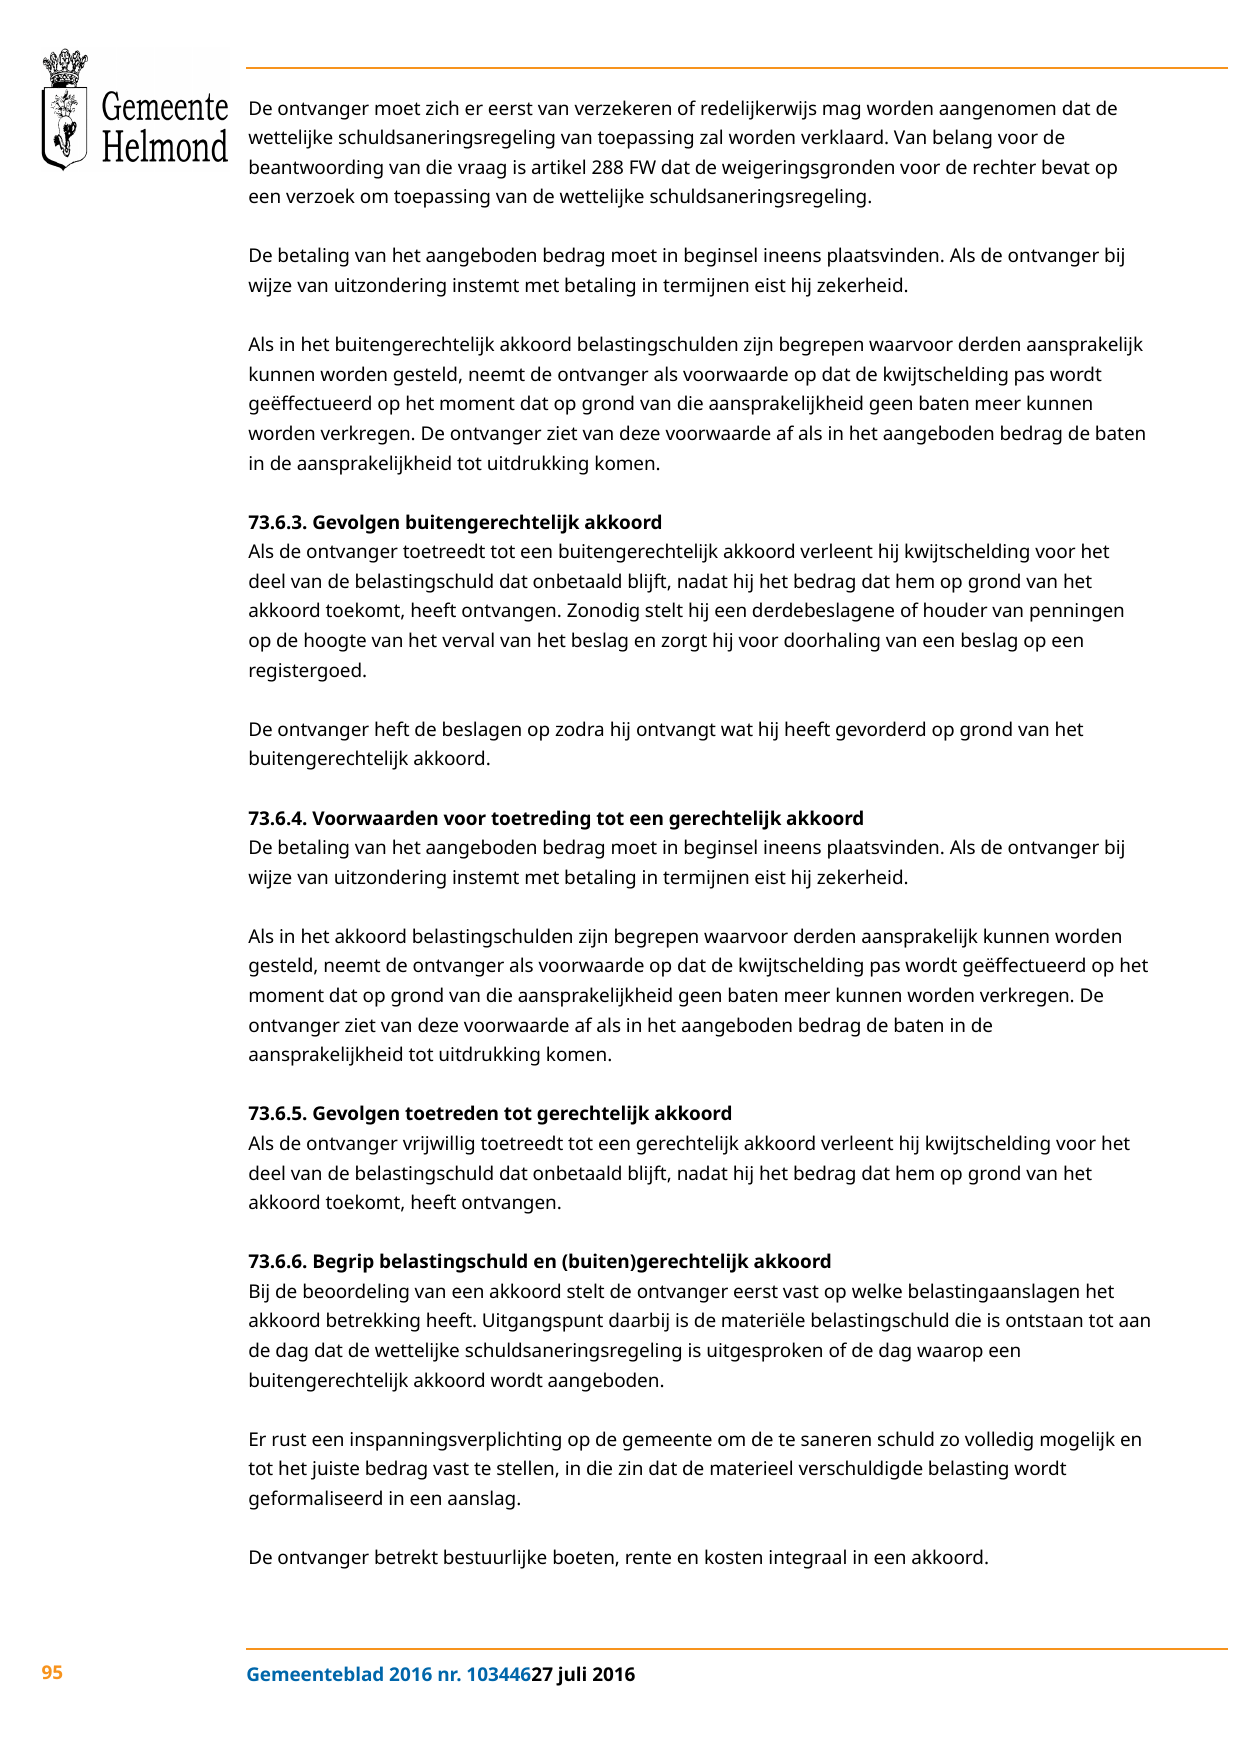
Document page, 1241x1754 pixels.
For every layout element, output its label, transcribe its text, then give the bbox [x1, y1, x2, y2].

text Er rust een inspanningsverplichting op de gemeente om de te saneren schuld zo volledig mogelijk en tot het juiste bedrag vast te stellen, in die zin dat de materieel verschuldigde belasting wordt geformaliseerd in een aanslag. [248, 1426, 1152, 1511]
text Als de ontvanger vrijwillig toetreedt tot een gerechtelijk akkoord verleent hij kwijtschelding voor het deel van de belastingschuld dat onbetaald blijft, nadat hij het bedrag dat hem op grond van het akkoord toekomt, heeft ontvangen. [248, 1130, 1152, 1215]
text De ontvanger moet zich er eerst van verzekeren of redelijkerwijs mag worden aangenomen dat de wettelijke schuldsaneringsregeling van toepassing zal worden verklaard. Van belang voor de beantwoording van die vraag is artikel 288 FW dat de weigeringsgronden voor de rechter bevat op een verzoek om toepassing van de wettelijke schuldsaneringsregeling. [248, 95, 1152, 209]
text De betaling van het aangeboden bedrag moet in beginsel ineens plaatsvinden. Als de ontvanger bij wijze van uitzondering instemt met betaling in termijnen eist hij zekerheid. [248, 834, 1152, 890]
text De betaling van het aangeboden bedrag moet in beginsel ineens plaatsvinden. Als de ontvanger bij wijze van uitzondering instemt met betaling in termijnen eist hij zekerheid. [248, 243, 1152, 298]
text 73.6.3. Gevolgen buitengerechtelijk akkoord [248, 509, 1152, 535]
text Als de ontvanger toetreedt tot een buitengerechtelijk akkoord verleent hij kwijtschelding voor het deel van de belastingschuld dat onbetaald blijft, nadat hij het bedrag dat hem op grond van het akkoord toekomt, heeft ontvangen. Zonodig stelt hij een derdebeslagene of houder van penningen op de hoogte van het verval van het beslag en zorgt hij voor doorhaling van een beslag op een registergoed. [248, 538, 1152, 683]
text De ontvanger betrekt bestuurlijke boeten, rente en kosten integraal in een akkoord. [248, 1544, 1152, 1570]
text Bij de beoordeling van een akkoord stelt de ontvanger eerst vast op welke belastingaanslagen het akkoord betrekking heeft. Uitgangspunt daarbij is de materiële belastingschuld die is ontstaan tot aan de dag dat de wettelijke schuldsaneringsregeling is uitgesproken of de dag waarop een buitengerechtelijk akkoord wordt aangeboden. [248, 1278, 1152, 1393]
text 73.6.4. Voorwaarden voor toetreding tot een gerechtelijk akkoord [248, 805, 1152, 831]
text 73.6.6. Begrip belastingschuld en (buiten)gerechtelijk akkoord [248, 1248, 1152, 1274]
text Als in het buitengerechtelijk akkoord belastingschulden zijn begrepen waarvoor derden aansprakelijk kunnen worden gesteld, neemt de ontvanger als voorwaarde op dat de kwijtschelding pas wordt geëffectueerd op het moment dat op grond van die aansprakelijkheid geen baten meer kunnen worden verkregen. De ontvanger ziet van deze voorwaarde af als in het aangeboden bedrag de baten in de aansprakelijkheid tot uitdrukking komen. [248, 331, 1152, 476]
picture [41, 47, 231, 172]
text De ontvanger heft de beslagen op zodra hij ontvangt wat hij heeft gevorderd op grond van het buitengerechtelijk akkoord. [248, 716, 1152, 771]
text Als in het akkoord belastingschulden zijn begrepen waarvoor derden aansprakelijk kunnen worden gesteld, neemt de ontvanger als voorwaarde op dat de kwijtschelding pas wordt geëffectueerd op het moment dat op grond van die aansprakelijkheid geen baten meer kunnen worden verkregen. De ontvanger ziet van deze voorwaarde af als in het aangeboden bedrag de baten in de aansprakelijkheid tot uitdrukking komen. [248, 923, 1152, 1067]
text 73.6.5. Gevolgen toetreden tot gerechtelijk akkoord [248, 1101, 1152, 1126]
